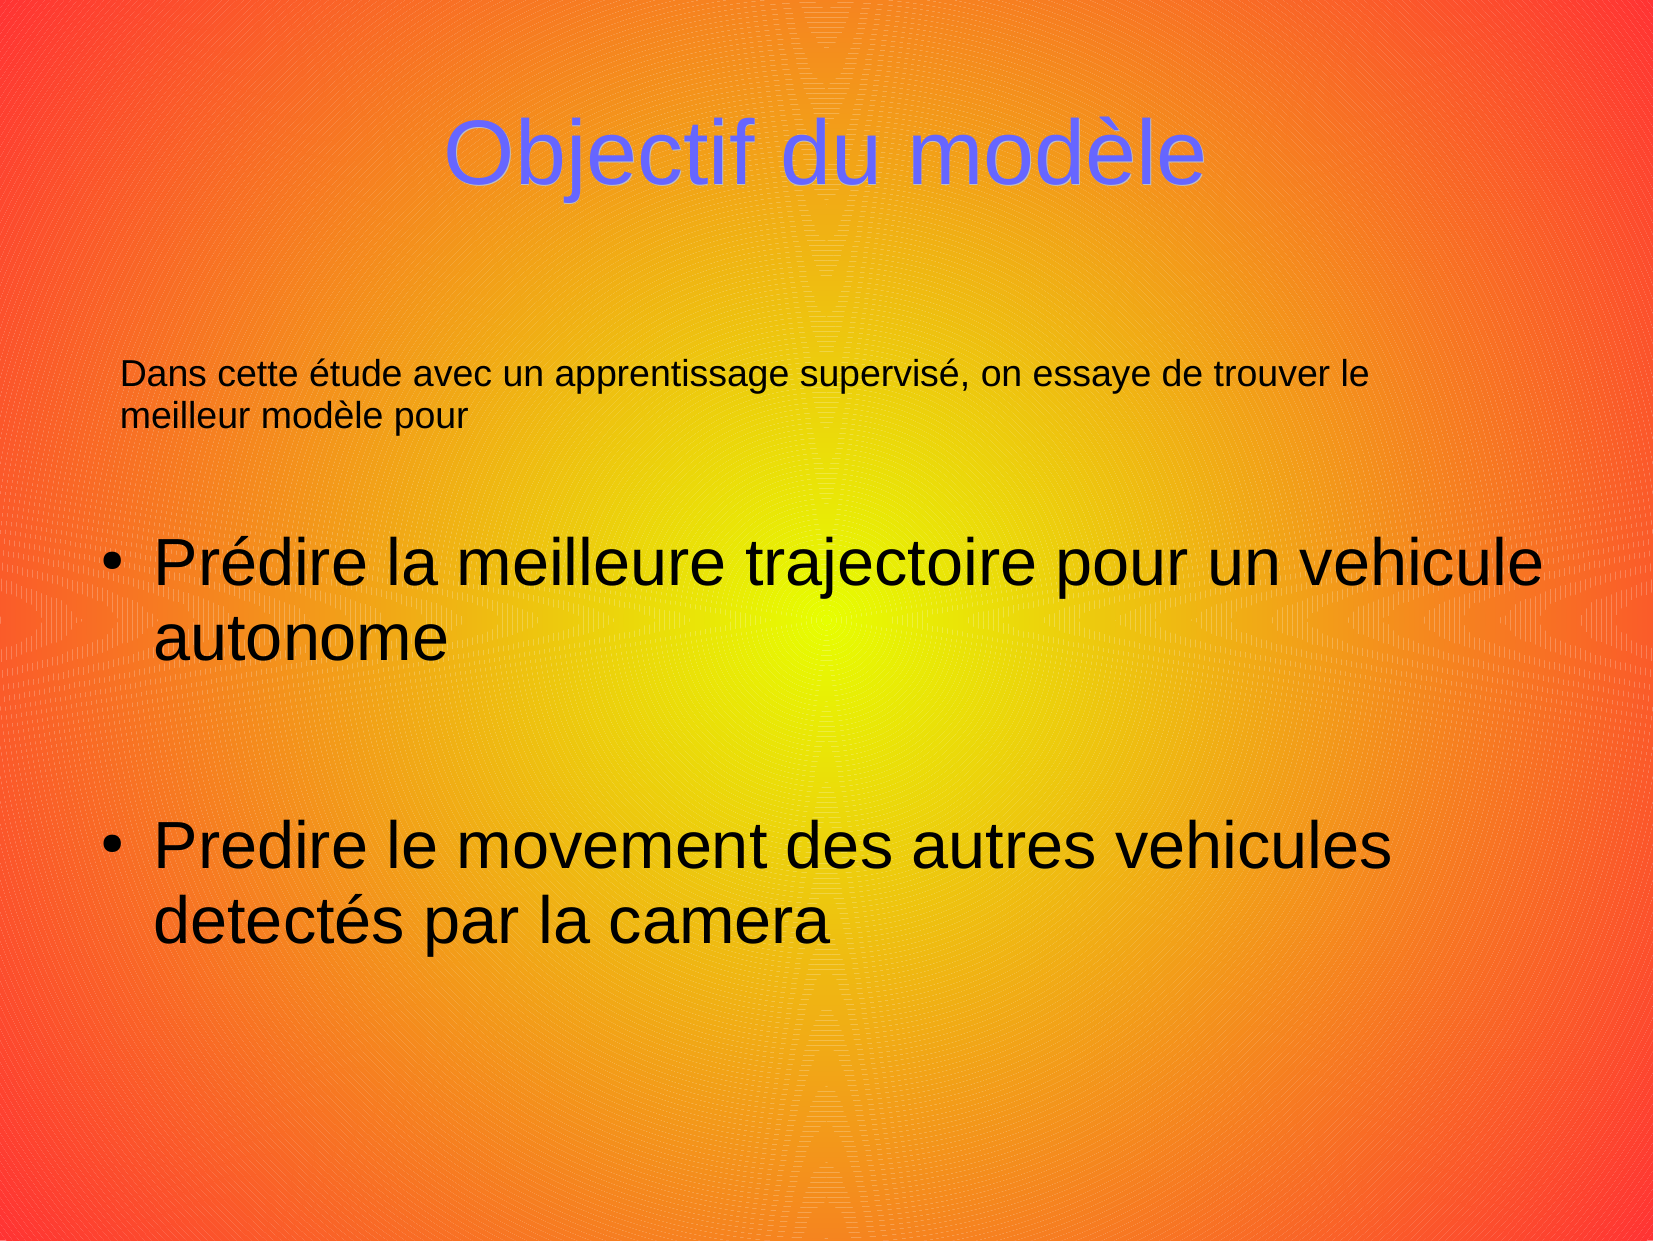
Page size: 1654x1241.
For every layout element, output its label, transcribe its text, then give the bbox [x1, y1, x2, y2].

text_box Dans cette étude avec un apprentissage supervisé, on essaye de trouver le meilleur modèle pour [105, 345, 1501, 444]
title Objectif du modèle [82, 49, 1571, 257]
list Prédire la meilleure trajectoire pour un vehicule autonome Predire le movement des autres vehicules detectés par la camera [82, 525, 1571, 1010]
